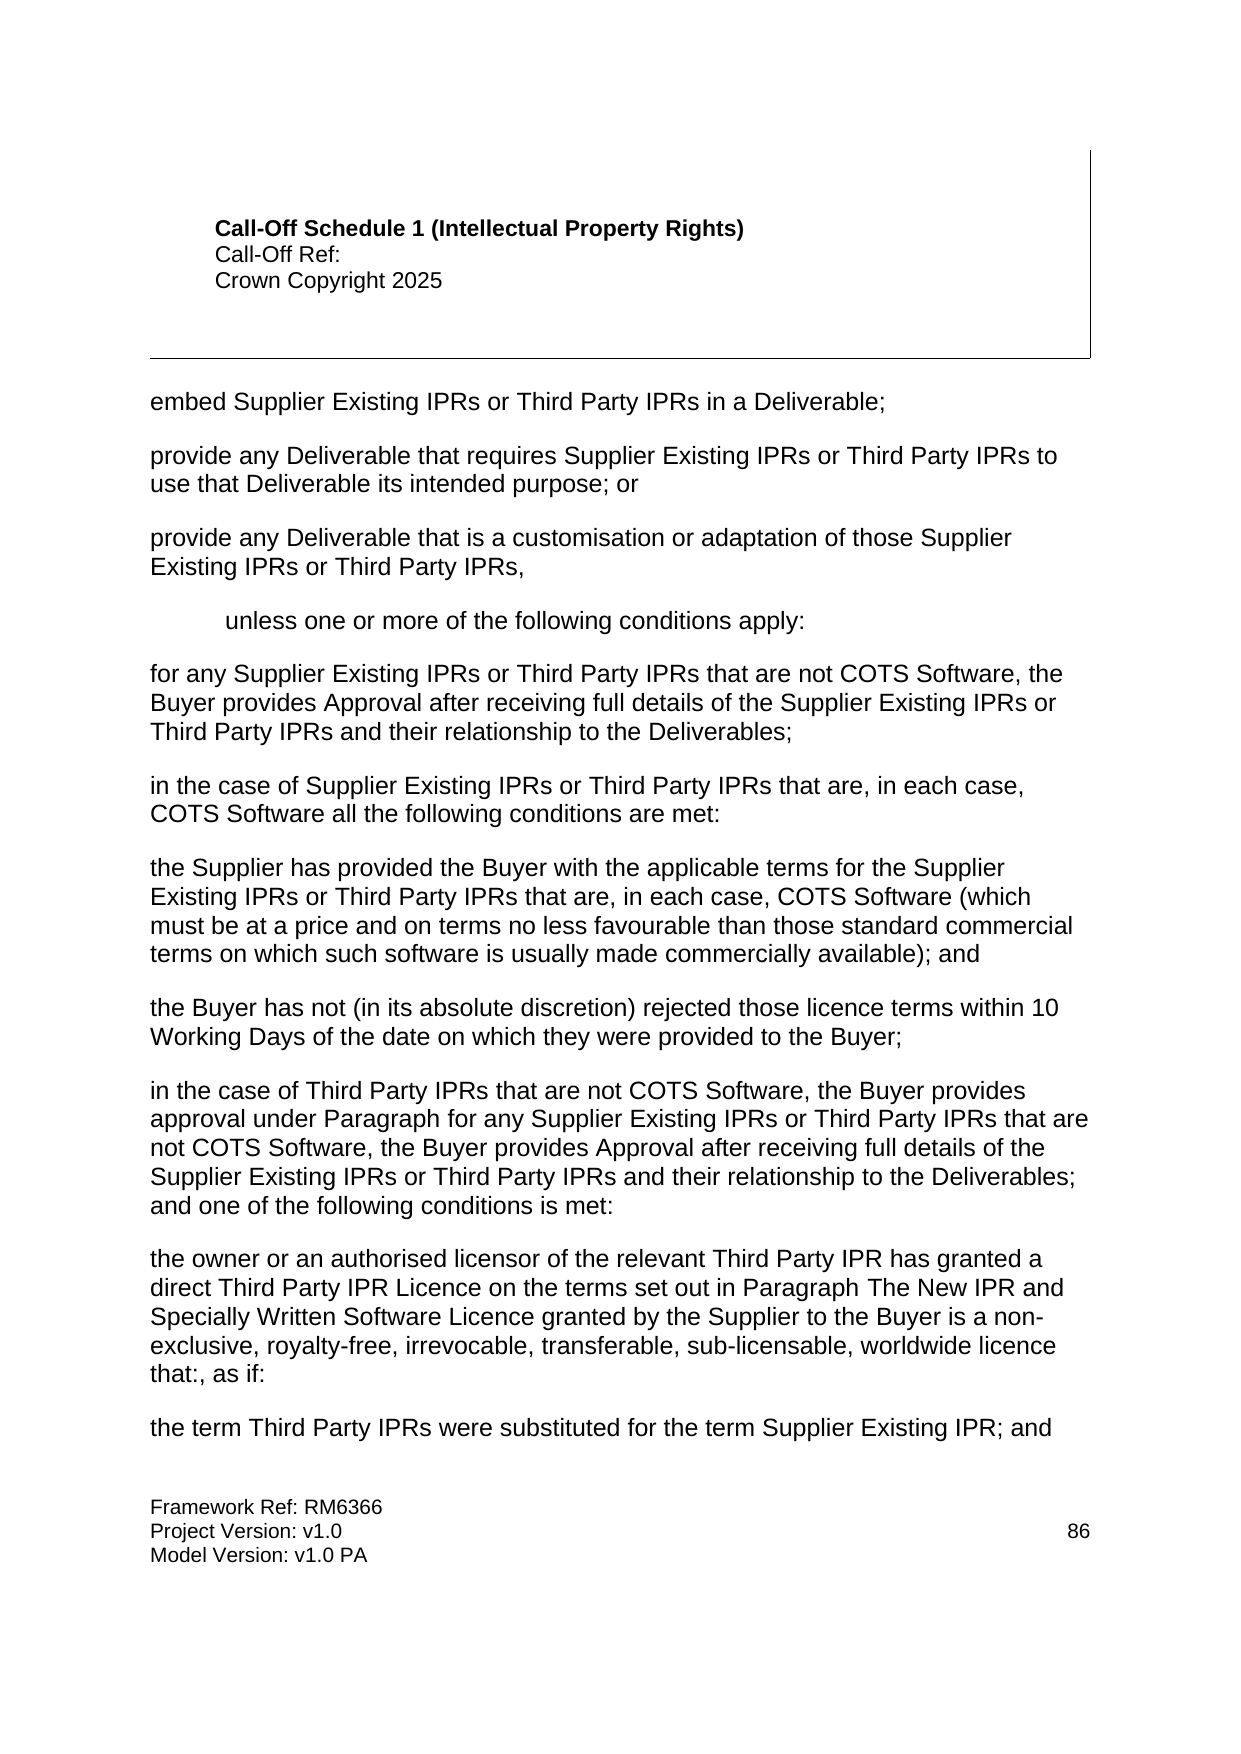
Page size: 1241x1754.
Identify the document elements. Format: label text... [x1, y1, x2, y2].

subtitle the Supplier has provided the Buyer with the applicable terms for the Supplier Existing IPRs or Third Party IPRs that are, in each case, COTS Software (which must be at a price and on terms no less favourable than those standard commercial terms on which such software is usually made commercially available); and [150, 853, 1090, 968]
subtitle in the case of Third Party IPRs that are not COTS Software, the Buyer provides approval under Paragraph 4.1.4 and one of the following conditions is met: [150, 1076, 1090, 1219]
subtitle provide any Deliverable that requires Supplier Existing IPRs or Third Party IPRs to use that Deliverable its intended purpose; or [150, 441, 1090, 498]
list unless one or more of the following conditions apply: [225, 606, 1090, 634]
subtitle in the case of Supplier Existing IPRs or Third Party IPRs that are, in each case, COTS Software all the following conditions are met: [150, 771, 1090, 828]
subtitle the term Third Party IPRs were substituted for the term Supplier Existing IPR; and [150, 1413, 1090, 1442]
subtitle the owner or an authorised licensor of the relevant Third Party IPR has granted a direct Third Party IPR Licence on the terms set out in Paragraph 3.3, as if: [150, 1244, 1090, 1388]
subtitle embed Supplier Existing IPRs or Third Party IPRs in a Deliverable; [150, 387, 1090, 416]
subtitle for any Supplier Existing IPRs or Third Party IPRs that are not COTS Software, the Buyer provides Approval after receiving full details of the Supplier Existing IPRs or Third Party IPRs and their relationship to the Deliverables; [150, 659, 1090, 746]
subtitle the Buyer has not (in its absolute discretion) rejected those licence terms within 10 Working Days of the date on which they were provided to the Buyer; [150, 993, 1090, 1051]
subtitle provide any Deliverable that is a customisation or adaptation of those Supplier Existing IPRs or Third Party IPRs, [150, 523, 1090, 581]
